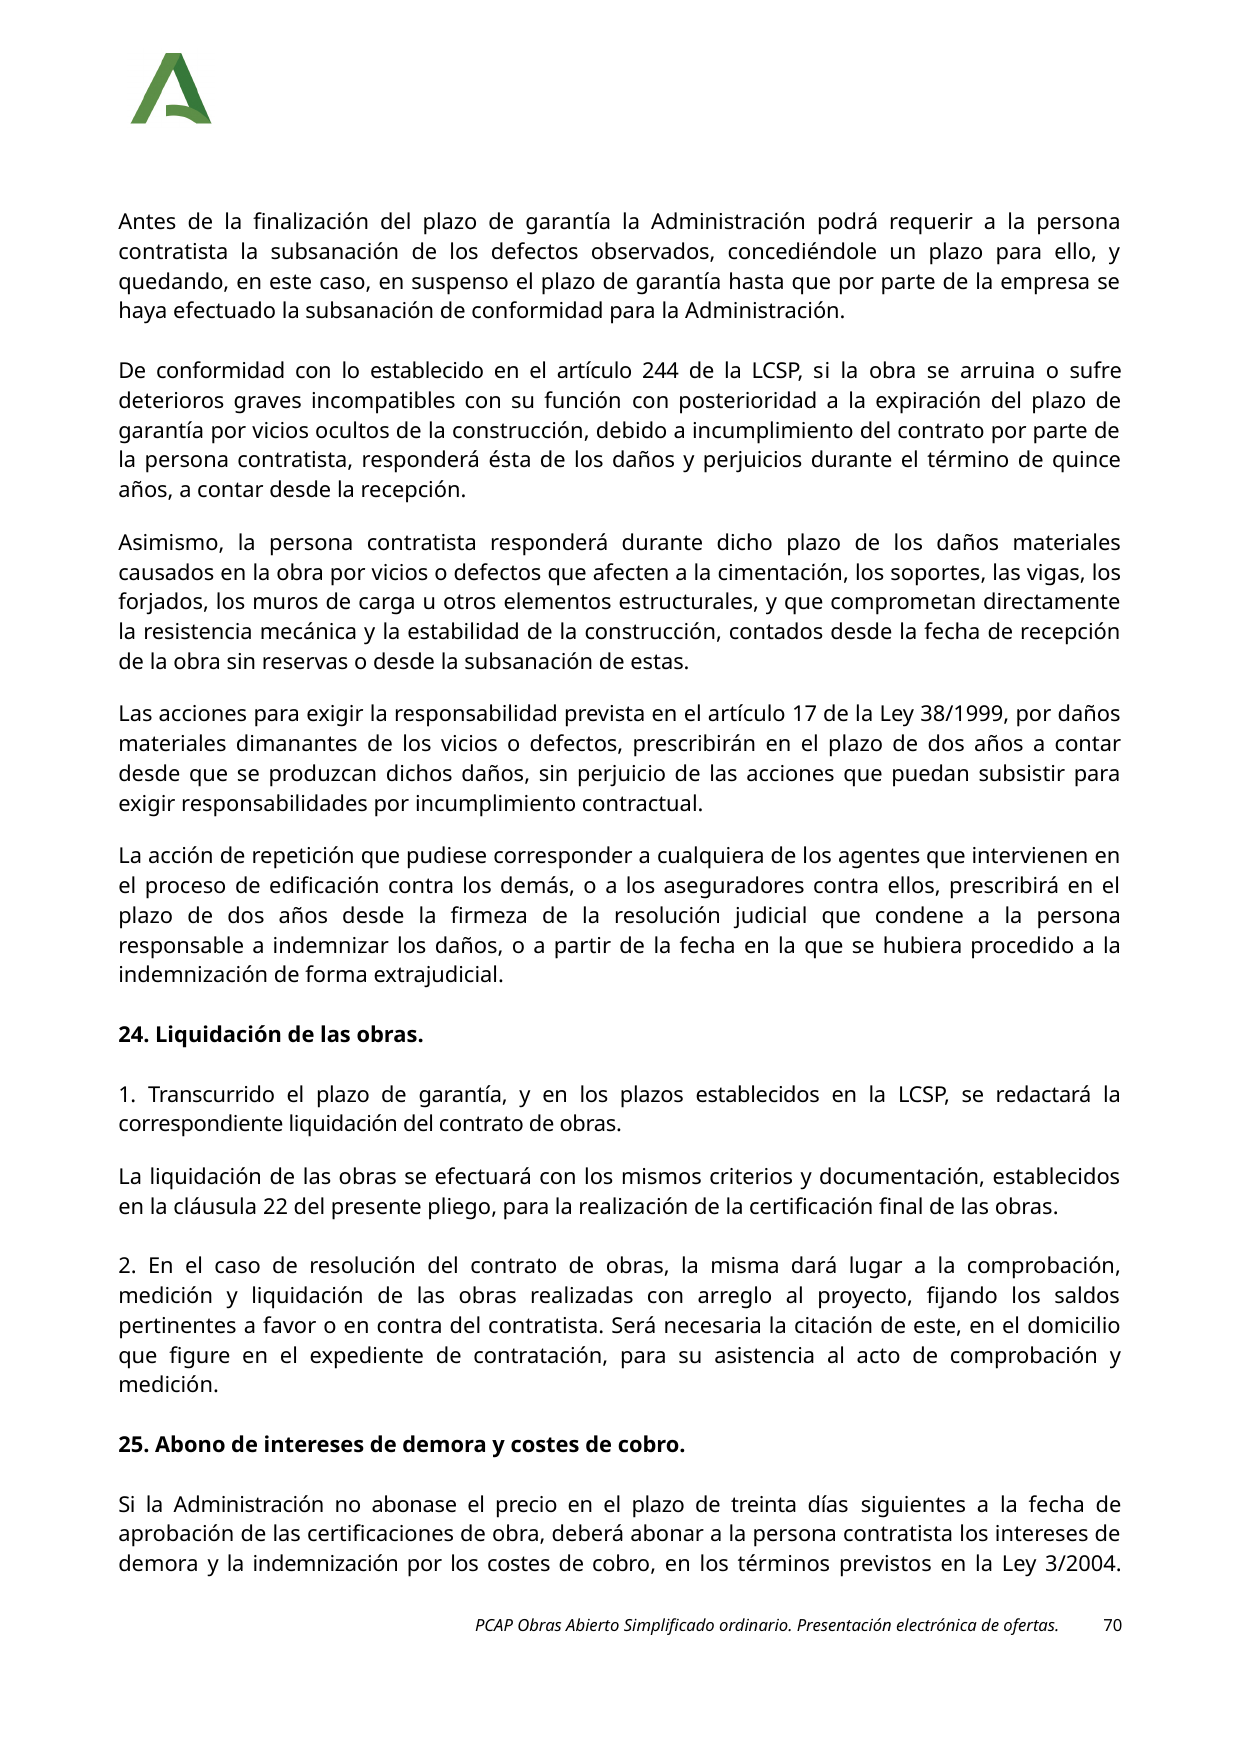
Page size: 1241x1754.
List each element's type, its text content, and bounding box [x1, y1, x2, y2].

picture [127, 48, 216, 128]
text 1. Transcurrido el plazo de garantía, y en los plazos establecidos en la LCSP, se redactará la correspondiente liquidación del contrato de obras. [118, 1079, 1122, 1138]
subtitle 25. Abono de intereses de demora y costes de cobro. [118, 1429, 1122, 1459]
text La liquidación de las obras se efectuará con los mismos criterios y documentación, establecidos en la cláusula 22 del presente pliego, para la realización de la certificación final de las obras. [118, 1161, 1122, 1221]
text 2. En el caso de resolución del contrato de obras, la misma dará lugar a la comprobación, medición y liquidación de las obras realizadas con arreglo al proyecto, fijando los saldos pertinentes a favor o en contra del contratista. Será necesaria la citación de este, en el domicilio que figure en el expediente de contratación, para su asistencia al acto de comprobación y medición. [118, 1250, 1122, 1399]
text Antes de la finalización del plazo de garantía la Administración podrá requerir a la persona contratista la subsanación de los defectos observados, concediéndole un plazo para ello, y quedando, en este caso, en suspenso el plazo de garantía hasta que por parte de la empresa se haya efectuado la subsanación de conformidad para la Administración. [118, 206, 1122, 325]
text La acción de repetición que pudiese corresponder a cualquiera de los agentes que intervienen en el proceso de edificación contra los demás, o a los aseguradores contra ellos, prescribirá en el plazo de dos años desde la firmeza de la resolución judicial que condene a la persona responsable a indemnizar los daños, o a partir de la fecha en la que se hubiera procedido a la indemnización de forma extrajudicial. [118, 840, 1122, 989]
text Asimismo, la persona contratista responderá durante dicho plazo de los daños materiales causados en la obra por vicios o defectos que afecten a la cimentación, los soportes, las vigas, los forjados, los muros de carga u otros elementos estructurales, y que comprometan directamente la resistencia mecánica y la estabilidad de la construcción, contados desde la fecha de recepción de la obra sin reservas o desde la subsanación de estas. [118, 527, 1122, 676]
text Si la Administración no abonase el precio en el plazo de treinta días siguientes a la fecha de aprobación de las certificaciones de obra, deberá abonar a la persona contratista los intereses de demora y la indemnización por los costes de cobro, en los términos previstos en la Ley 3/2004. [118, 1489, 1122, 1578]
text De conformidad con lo establecido en el artículo 244 de la LCSP, si la obra se arruina o sufre deterioros graves incompatibles con su función con posterioridad a la expiración del plazo de garantía por vicios ocultos de la construcción, debido a incumplimiento del contrato por parte de la persona contratista, responderá ésta de los daños y perjuicios durante el término de quince años, a contar desde la recepción. [118, 355, 1122, 504]
subtitle 24. Liquidación de las obras. [118, 1019, 1122, 1049]
text Las acciones para exigir la responsabilidad prevista en el artículo 17 de la Ley 38/1999, por daños materiales dimanantes de los vicios o defectos, prescribirán en el plazo de dos años a contar desde que se produzcan dichos daños, sin perjuicio de las acciones que puedan subsistir para exigir responsabilidades por incumplimiento contractual. [118, 698, 1122, 818]
